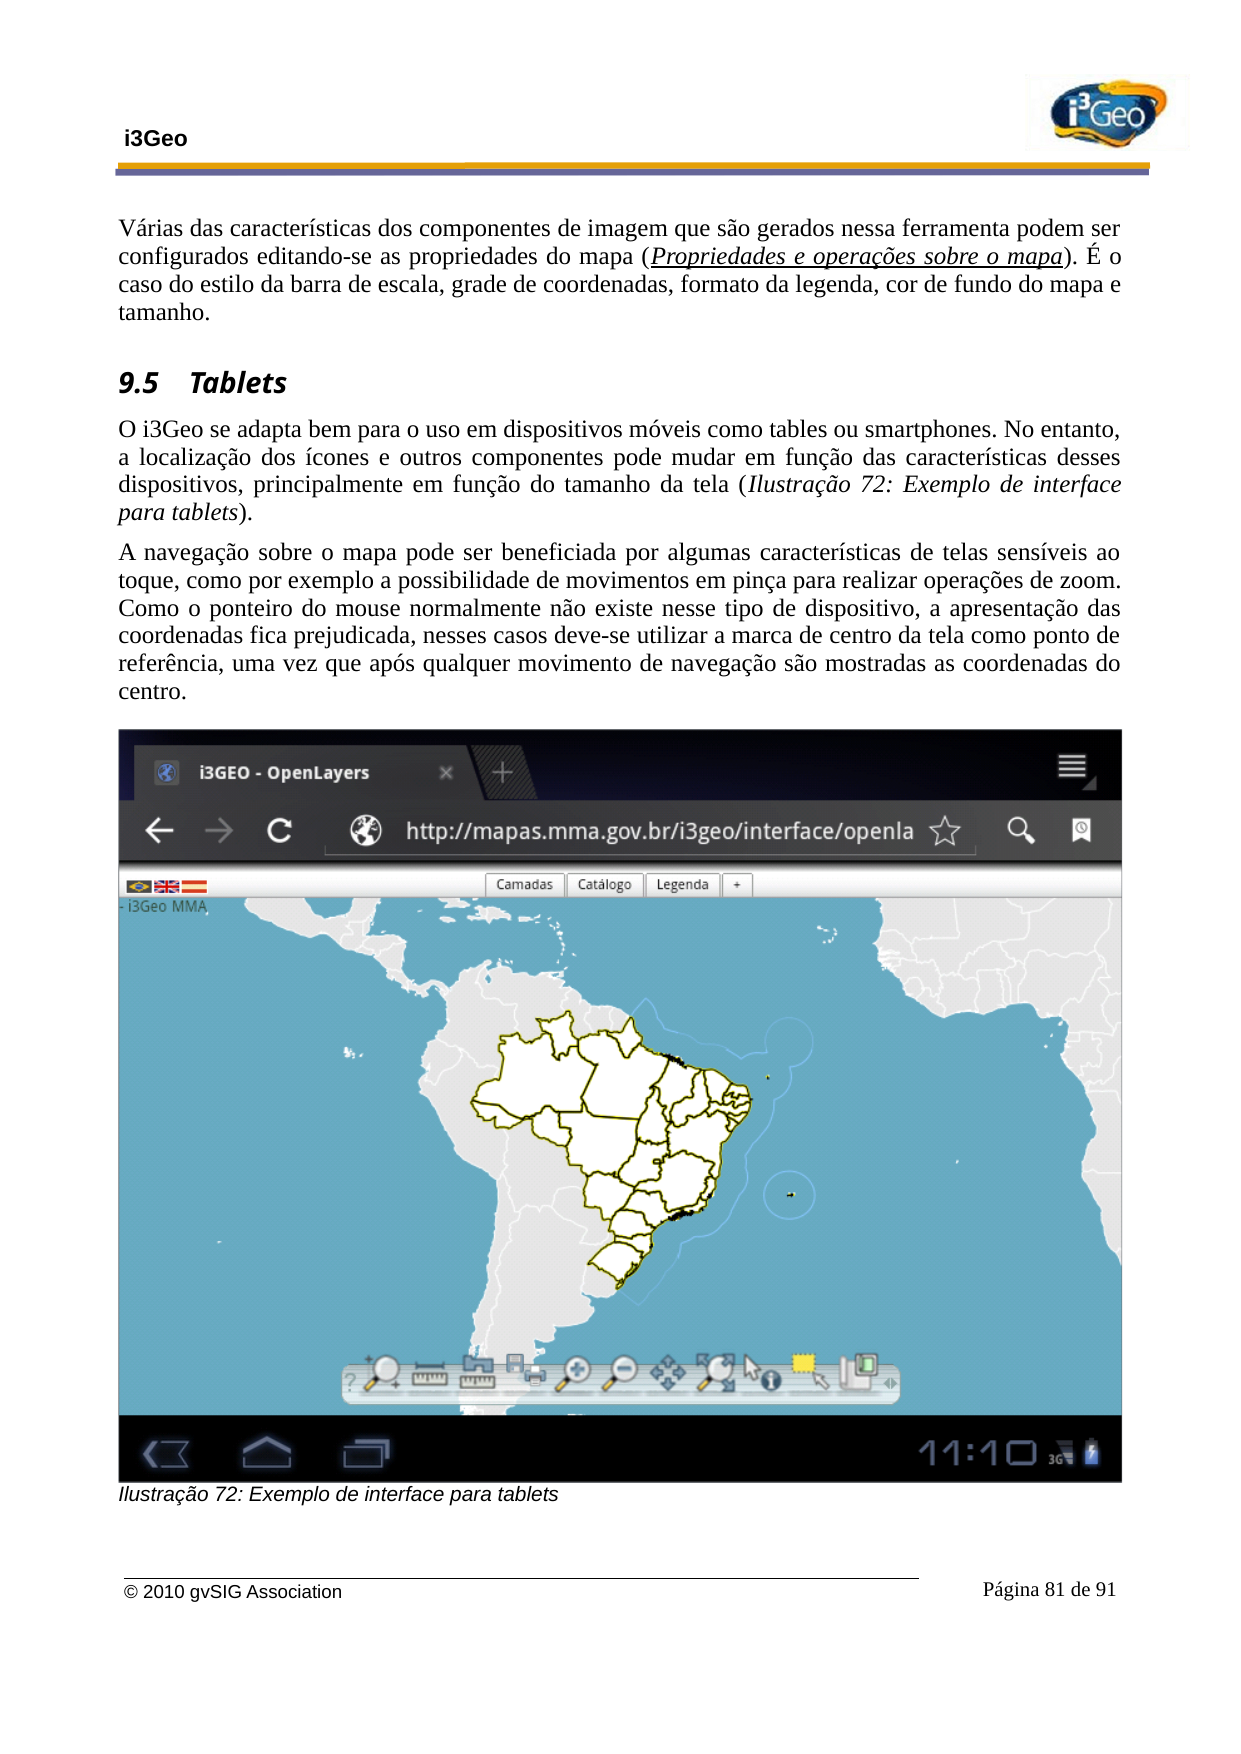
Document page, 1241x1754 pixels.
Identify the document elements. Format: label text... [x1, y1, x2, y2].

subtitle Tablets [118, 363, 1122, 402]
picture [118, 729, 1123, 1483]
text Ilustração 72: Exemplo de interface para tablets [118, 1483, 1122, 1506]
text A navegação sobre o mapa pode ser beneficiada por algumas características de telas sensíveis ao toque, como por exemplo a possibilidade de movimentos em pinça para realizar operações de zoom. Como o ponteiro do mouse normalmente não existe nesse tipo de dispositivo, a apresentação das coordenadas fica prejudicada, nesses casos deve-se utilizar a marca de centro da tela como ponto de referência, uma vez que após qualquer movimento de navegação são mostradas as coordenadas do centro. [118, 538, 1122, 704]
text Várias das características dos componentes de imagem que são gerados nessa ferramenta podem ser configurados editando-se as propriedades do mapa (Propriedades e operações sobre o mapa). É o caso do estilo da barra de escala, grade de coordenadas, formato da legenda, cor de fundo do mapa e tamanho. [118, 214, 1122, 325]
picture [1025, 74, 1191, 151]
text O i3Geo se adapta bem para o uso em dispositivos móveis como tables ou smartphones. No entanto, a localização dos ícones e outros componentes pode mudar em função das características desses dispositivos, principalmente em função do tamanho da tela (Ilustração 72: Exemplo de interface para tablets). [118, 415, 1122, 526]
